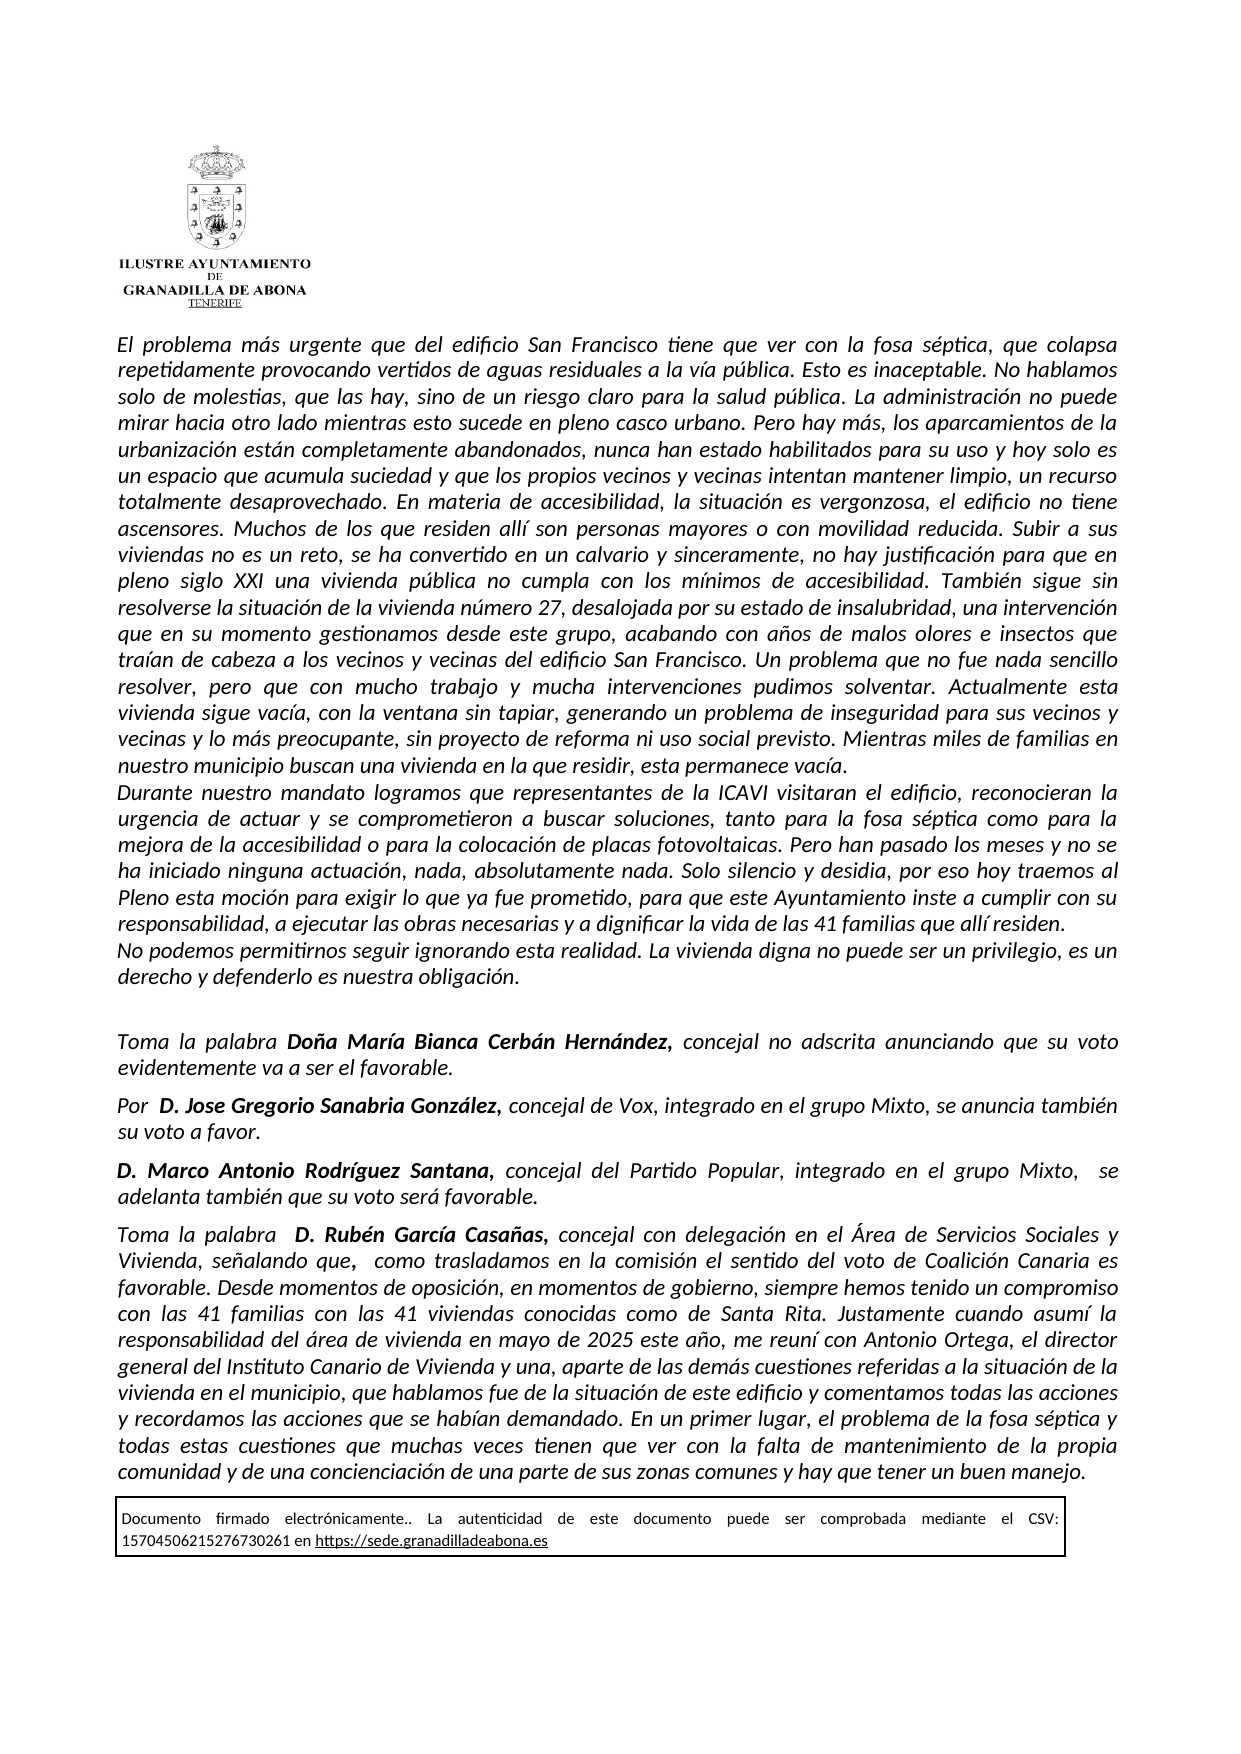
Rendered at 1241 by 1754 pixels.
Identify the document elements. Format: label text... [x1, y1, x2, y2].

text Por D. Jose Gregorio Sanabria González, concejal de Vox, integrado en el grupo Mixto, se anuncia también su voto a favor. [117, 1093, 1122, 1146]
text Toma la palabra Doña María Bianca Cerbán Hernández, concejal no adscrita anunciando que su voto evidentemente va a ser el favorable. [117, 1028, 1122, 1081]
text D. Marco Antonio Rodríguez Santana, concejal del Partido Popular, integrado en el grupo Mixto, se adelanta también que su voto será favorable. [117, 1157, 1122, 1210]
text El problema más urgente que del edificio San Francisco tiene que ver con la fosa séptica, que colapsa repetidamente provocando vertidos de aguas residuales a la vía pública. Esto es inaceptable. No hablamos solo de molestias, que las hay, sino de un riesgo claro para la salud pública. La administración no puede mirar hacia otro lado mientras esto sucede en pleno casco urbano. Pero hay más, los aparcamientos de la urbanización están completamente abandonados, nunca han estado habilitados para su uso y hoy solo es un espacio que acumula suciedad y que los propios vecinos y vecinas intentan mantener limpio, un recurso totalmente desaprovechado. En materia de accesibilidad, la situación es vergonzosa, el edificio no tiene ascensores. Muchos de los que residen allí son personas mayores o con movilidad reducida. Subir a sus viviendas no es un reto, se ha convertido en un calvario y sinceramente, no hay justificación para que en pleno siglo XXI una vivienda pública no cumpla con los mínimos de accesibilidad. También sigue sin resolverse la situación de la vivienda número 27, desalojada por su estado de insalubridad, una intervención que en su momento gestionamos desde este grupo, acabando con años de malos olores e insectos que traían de cabeza a los vecinos y vecinas del edificio San Francisco. Un problema que no fue nada sencillo resolver, pero que con mucho trabajo y mucha intervenciones pudimos solventar. Actualmente esta vivienda sigue vacía, con la ventana sin tapiar, generando un problema de inseguridad para sus vecinos y vecinas y lo más preocupante, sin proyecto de reforma ni uso social previsto. Mientras miles de familias en nuestro municipio buscan una vivienda en la que residir, esta permanece vacía. [117, 331, 1122, 779]
text No podemos permitirnos seguir ignorando esta realidad. La vivienda digna no puede ser un privilegio, es un derecho y defenderlo es nuestra obligación. [117, 938, 1122, 990]
text Toma la palabra D. Rubén García Casañas, concejal con delegación en el Área de Servicios Sociales y Vivienda, señalando que, como trasladamos en la comisión el sentido del voto de Coalición Canaria es favorable. Desde momentos de oposición, en momentos de gobierno, siempre hemos tenido un compromiso con las 41 familias con las 41 viviendas conocidas como de Santa Rita. Justamente cuando asumí la responsabilidad del área de vivienda en mayo de 2025 este año, me reuní con Antonio Ortega, el director general del Instituto Canario de Vivienda y una, aparte de las demás cuestiones referidas a la situación de la vivienda en el municipio, que hablamos fue de la situación de este edificio y comentamos todas las acciones y recordamos las acciones que se habían demandado. En un primer lugar, el problema de la fosa séptica y todas estas cuestiones que muchas veces tienen que ver con la falta de mantenimiento de la propia comunidad y de una concienciación de una parte de sus zonas comunes y hay que tener un buen manejo. [117, 1222, 1122, 1485]
text Durante nuestro mandato logramos que representantes de la ICAVI visitaran el edificio, reconocieran la urgencia de actuar y se comprometieron a buscar soluciones, tanto para la fosa séptica como para la mejora de la accesibilidad o para la colocación de placas fotovoltaicas. Pero han pasado los meses y no se ha iniciado ninguna actuación, nada, absolutamente nada. Solo silencio y desidia, por eso hoy traemos al Pleno esta moción para exigir lo que ya fue prometido, para que este Ayuntamiento inste a cumplir con su responsabilidad, a ejecutar las obras necesarias y a dignificar la vida de las 41 familias que allí residen. [117, 779, 1122, 937]
